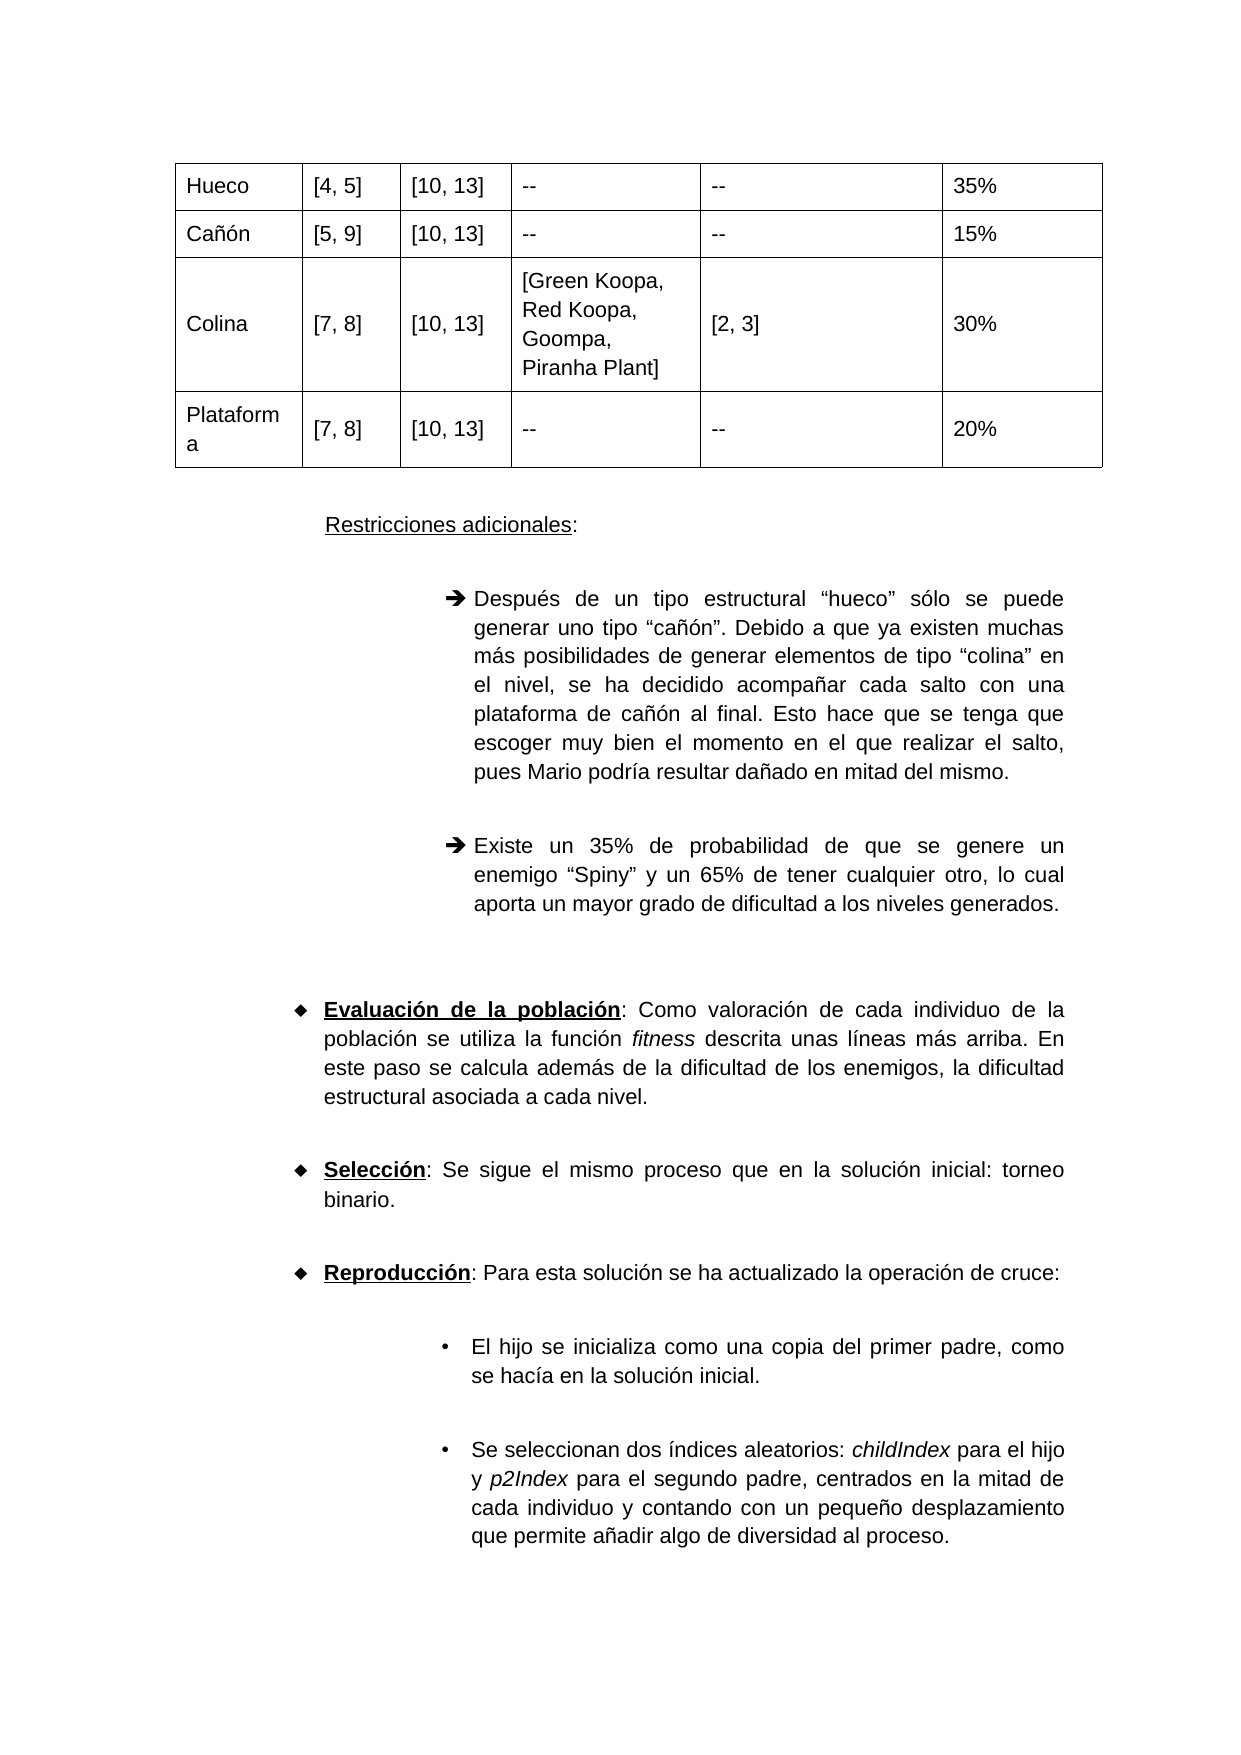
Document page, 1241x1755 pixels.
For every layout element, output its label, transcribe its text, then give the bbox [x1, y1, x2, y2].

table_cell [7, 8] [303, 392, 400, 467]
list Después de un tipo estructural “hueco” sólo se puede generar uno tipo “cañón”. Debido a que ya existen muchas más posibilidades de generar elementos de tipo “colina” en el nivel, se ha decidido acompañar cada salto con una plataforma de cañón al final. Esto hace que se tenga que escoger muy bien el momento en el que realizar el salto, pues Mario podría resultar dañado en mitad del mismo. [444, 585, 1065, 784]
table_cell [4, 5] [303, 164, 400, 209]
list Evaluación de la población: Como valoración de cada individuo de la población se utiliza la función fitness descrita unas líneas más arriba. En este paso se calcula además de la dificultad de los enemigos, la dificultad estructural asociada a cada nivel. [294, 997, 1065, 1109]
table_cell -- [512, 164, 700, 209]
table_cell [5, 9] [303, 211, 400, 257]
table_cell [2, 3] [701, 258, 942, 391]
list Reproducción: Para esta solución se ha actualizado la operación de cruce: [294, 1260, 1065, 1286]
list Selección: Se sigue el mismo proceso que en la solución inicial: torneo binario. [294, 1157, 1065, 1212]
table_cell Hueco [176, 164, 302, 209]
table_cell Plataforma [176, 392, 302, 467]
list Existe un 35% de probabilidad de que se genere un enemigo “Spiny” y un 65% de tener cualquier otro, lo cual aporta un mayor grado de dificultad a los niveles generados. [444, 833, 1065, 916]
table_cell Cañón [176, 211, 302, 257]
table_cell [10, 13] [401, 392, 511, 467]
table_cell -- [701, 164, 942, 209]
table_cell -- [701, 392, 942, 467]
table_cell -- [512, 392, 700, 467]
table_cell 15% [943, 211, 1102, 257]
table_cell [Green Koopa, Red Koopa, Goompa, Piranha Plant] [512, 258, 700, 391]
table_cell -- [512, 211, 700, 257]
table_cell -- [701, 211, 942, 257]
table_cell 20% [943, 392, 1102, 467]
table_cell 35% [943, 164, 1102, 209]
table_cell [7, 8] [303, 258, 400, 391]
table_cell [10, 13] [401, 211, 511, 257]
table_cell Colina [176, 258, 302, 391]
table_cell 30% [943, 258, 1102, 391]
list Se seleccionan dos índices aleatorios: childIndex para el hijo y p2Index para el segundo padre, centrados en la mitad de cada individuo y contando con un pequeño desplazamiento que permite añadir algo de diversidad al proceso. [441, 1437, 1065, 1549]
list El hijo se inicializa como una copia del primer padre, como se hacía en la solución inicial. [441, 1334, 1065, 1388]
text Restricciones adicionales: [175, 512, 1065, 537]
table_cell [10, 13] [401, 164, 511, 209]
table_cell [10, 13] [401, 258, 511, 391]
